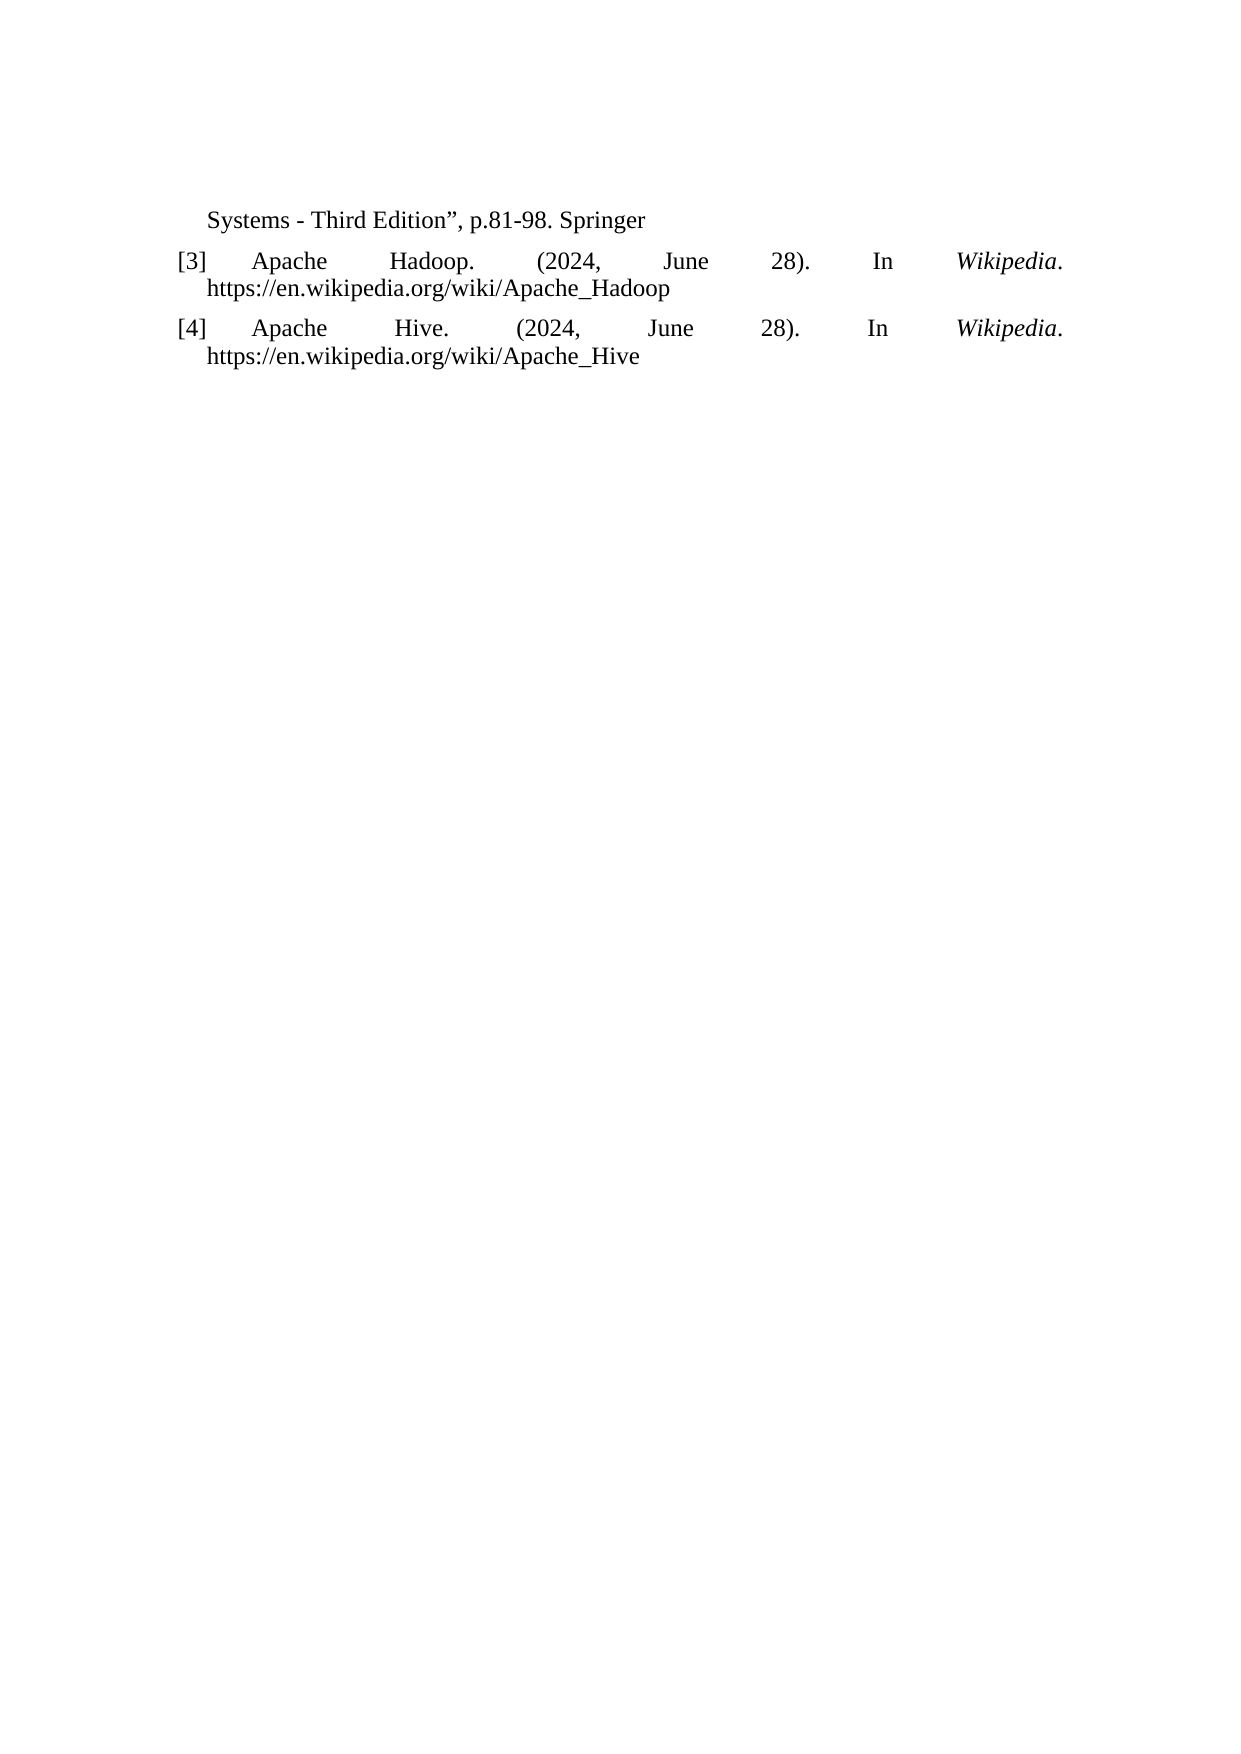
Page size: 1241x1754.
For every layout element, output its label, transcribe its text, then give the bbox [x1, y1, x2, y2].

text Systems - Third Edition”, p.81-98. Springer [177, 207, 1063, 234]
text [4] Apache Hive. (2024, June 28). In Wikipedia. https://en.wikipedia.org/wiki/Apache_Hive [177, 314, 1063, 370]
text [3] Apache Hadoop. (2024, June 28). In Wikipedia. https://en.wikipedia.org/wiki/Apache_Hadoop [177, 247, 1063, 302]
